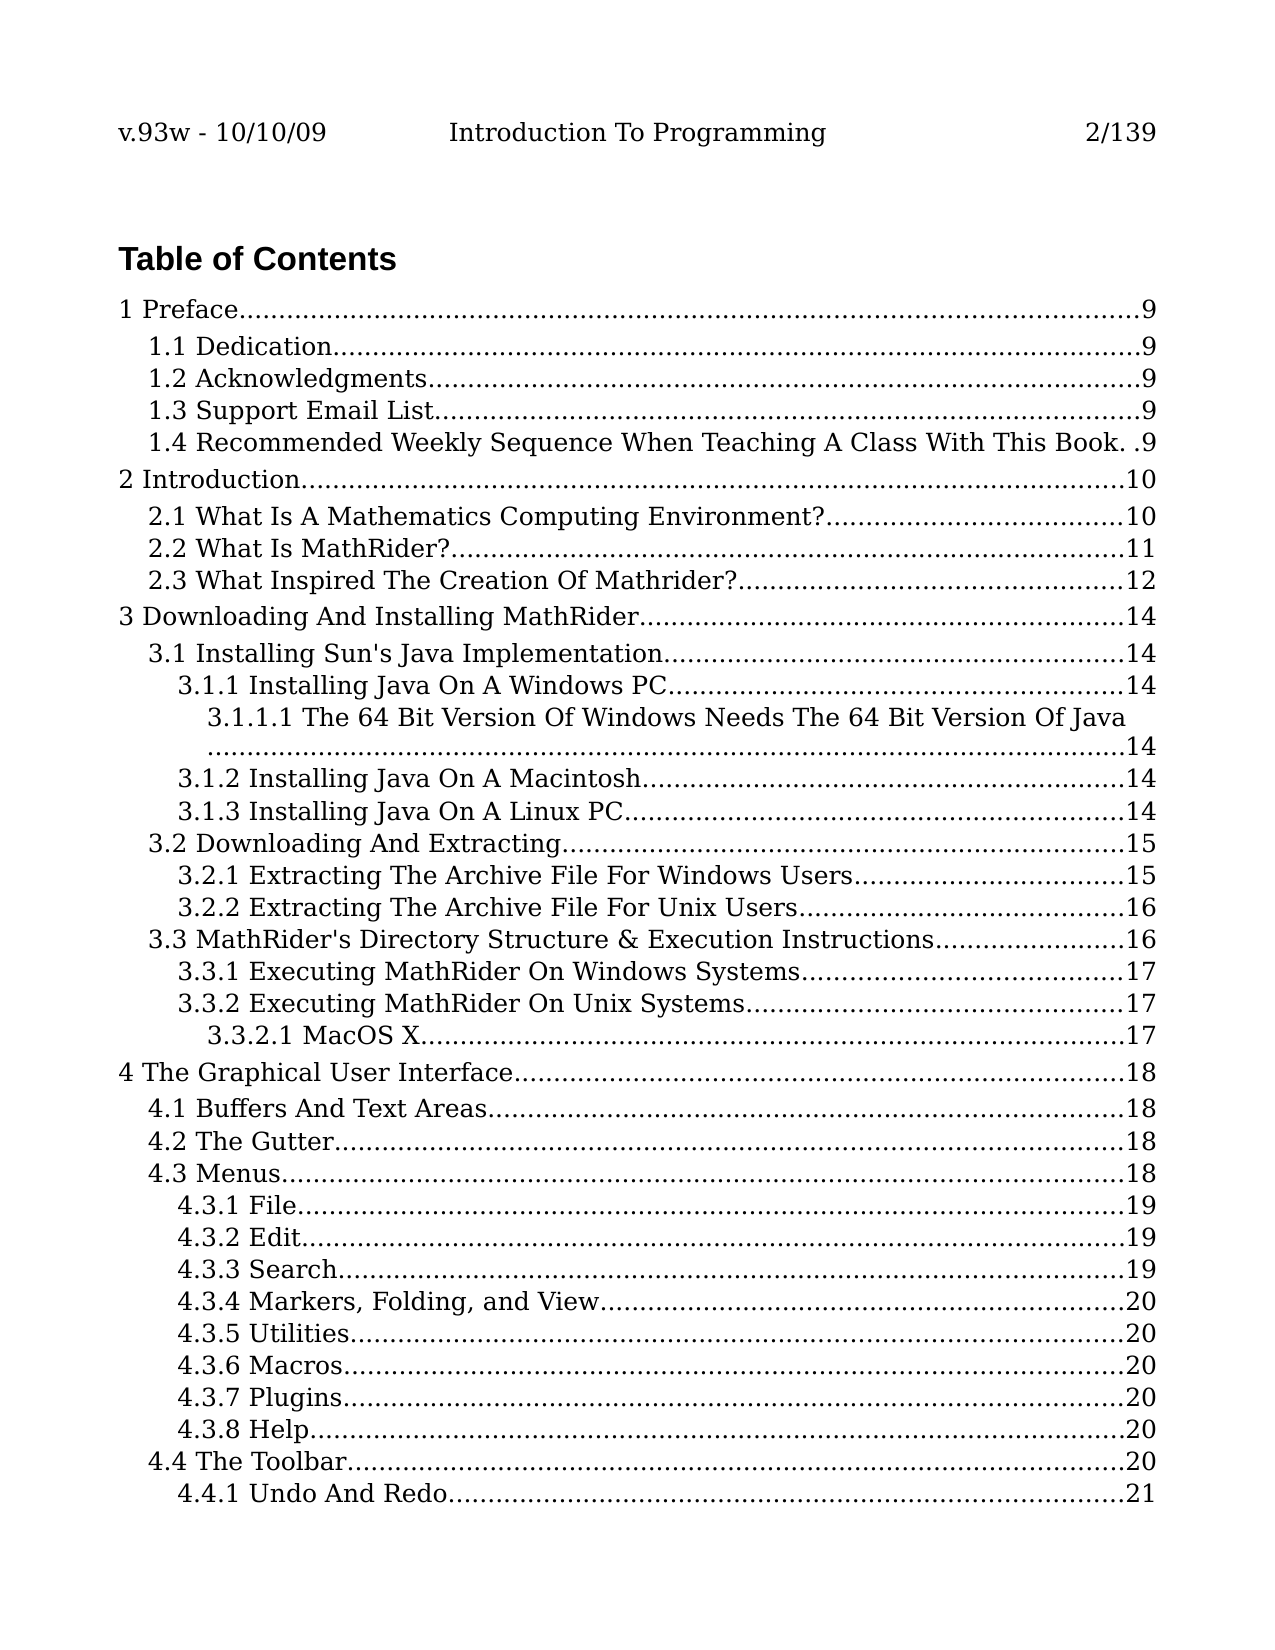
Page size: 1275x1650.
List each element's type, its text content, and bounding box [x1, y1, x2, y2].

text 4.3 Menus 18 [148, 1159, 1157, 1188]
text 1 Preface 9 [118, 295, 1157, 324]
text 3.3.2.1 MacOS X 17 [207, 1021, 1157, 1050]
text 2.1 What Is A Mathematics Computing Environment? 10 [148, 502, 1157, 531]
text 2.2 What Is MathRider? 11 [148, 534, 1157, 563]
text 4 The Graphical User Interface 18 [118, 1058, 1157, 1087]
text 1.4 Recommended Weekly Sequence When Teaching A Class With This Book 9 [148, 428, 1157, 457]
text 3.3.1 Executing MathRider On Windows Systems 17 [177, 957, 1157, 986]
text 4.4.1 Undo And Redo 21 [177, 1479, 1157, 1509]
text 3.3 MathRider's Directory Structure & Execution Instructions 16 [148, 925, 1157, 954]
text 3.1.1 Installing Java On A Windows PC 14 [177, 671, 1157, 700]
text 4.3.4 Markers, Folding, and View 20 [177, 1287, 1157, 1316]
text 3.1.1.1 The 64 Bit Version Of Windows Needs The 64 Bit Version Of Java 14 [207, 703, 1157, 762]
text 3.3.2 Executing MathRider On Unix Systems 17 [177, 989, 1157, 1018]
text 4.1 Buffers And Text Areas 18 [148, 1094, 1157, 1124]
text 4.3.7 Plugins 20 [177, 1383, 1157, 1412]
text 1.3 Support Email List 9 [148, 396, 1157, 425]
text 2 Introduction 10 [118, 465, 1157, 494]
text 4.3.3 Search 19 [177, 1255, 1157, 1284]
text 3.1.3 Installing Java On A Linux PC 14 [177, 797, 1157, 826]
text 4.3.1 File 19 [177, 1191, 1157, 1220]
text 3.1 Installing Sun's Java Implementation 14 [148, 639, 1157, 668]
text 4.3.6 Macros 20 [177, 1351, 1157, 1380]
text 4.3.8 Help 20 [177, 1415, 1157, 1444]
text 1.2 Acknowledgments 9 [148, 364, 1157, 393]
text 3.2.1 Extracting The Archive File For Windows Users 15 [177, 861, 1157, 890]
text 1.1 Dedication 9 [148, 332, 1157, 361]
text 3.1.2 Installing Java On A Macintosh 14 [177, 764, 1157, 794]
text 4.3.2 Edit 19 [177, 1223, 1157, 1252]
text 3.2 Downloading And Extracting 15 [148, 829, 1157, 858]
text 3.2.2 Extracting The Archive File For Unix Users 16 [177, 893, 1157, 922]
text 4.2 The Gutter 18 [148, 1127, 1157, 1156]
subtitle Table of Contents [118, 239, 1157, 277]
text 4.4 The Toolbar 20 [148, 1447, 1157, 1477]
text 2.3 What Inspired The Creation Of Mathrider? 12 [148, 566, 1157, 595]
text 3 Downloading And Installing MathRider 14 [118, 602, 1157, 632]
text 4.3.5 Utilities 20 [177, 1319, 1157, 1348]
